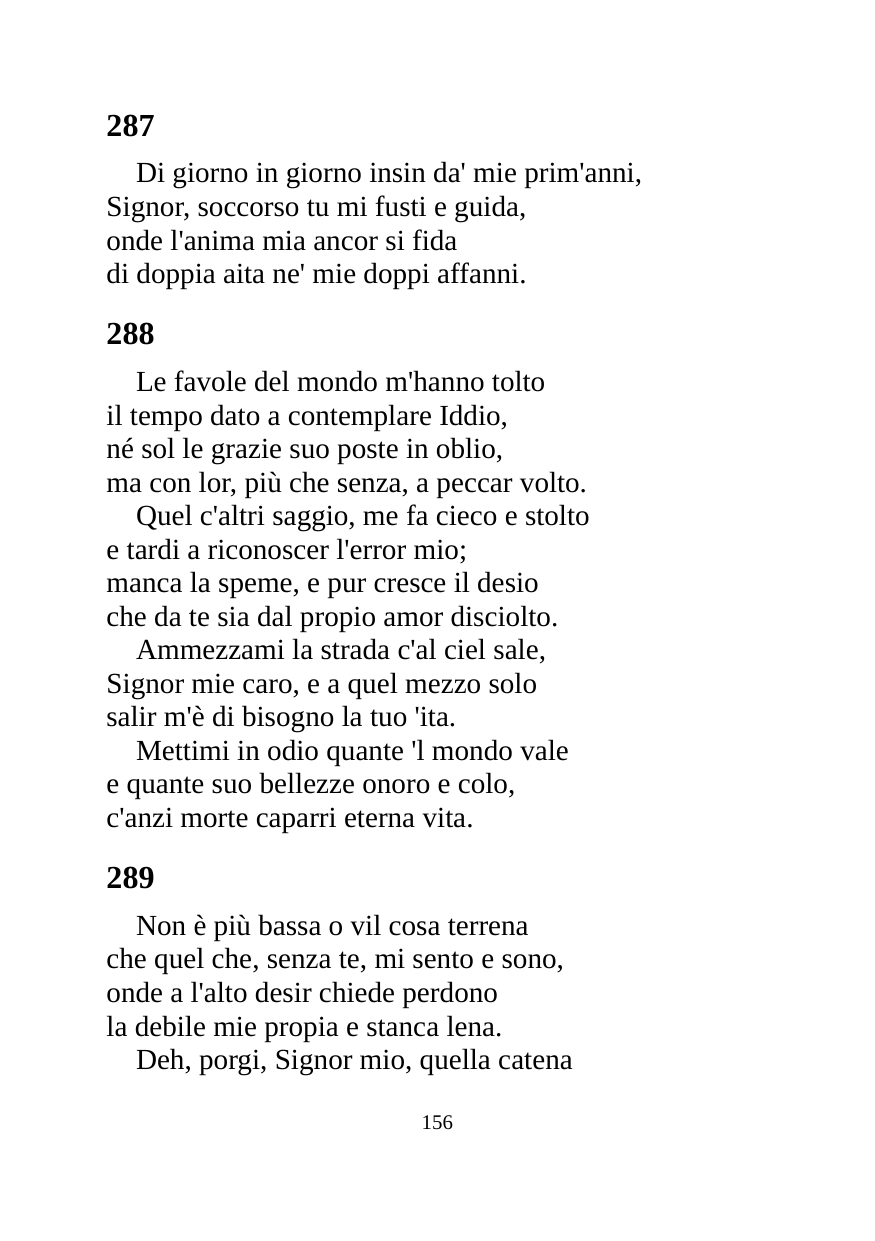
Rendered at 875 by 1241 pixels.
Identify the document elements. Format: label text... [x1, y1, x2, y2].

text Deh, porgi, Signor mio, quella catena [106, 1042, 768, 1076]
text onde l'anima mia ancor si fida [106, 223, 768, 256]
text la debile mie propia e stanca lena. [106, 1009, 768, 1042]
text Signor mie caro, e a quel mezzo solo [106, 666, 768, 699]
text di doppia aita ne' mie doppi affanni. [106, 256, 768, 290]
text né sol le grazie suo poste in oblio, [106, 431, 768, 465]
subtitle 287 [106, 106, 768, 143]
subtitle 289 [106, 859, 768, 896]
text e tardi a riconoscer l'error mio; [106, 532, 768, 565]
text che da te sia dal propio amor disciolto. [106, 599, 768, 632]
text Le favole del mondo m'hanno tolto [106, 364, 768, 398]
text Non è più bassa o vil cosa terrena [106, 908, 768, 942]
text ma con lor, più che senza, a peccar volto. [106, 465, 768, 498]
text Signor, soccorso tu mi fusti e guida, [106, 189, 768, 223]
text il tempo dato a contemplare Iddio, [106, 398, 768, 431]
text Di giorno in giorno insin da' mie prim'anni, [106, 156, 768, 189]
text Ammezzami la strada c'al ciel sale, [106, 632, 768, 666]
subtitle 288 [106, 315, 768, 352]
text e quante suo bellezze onoro e colo, [106, 767, 768, 800]
text salir m'è di bisogno la tuo 'ita. [106, 699, 768, 733]
text c'anzi morte caparri eterna vita. [106, 800, 768, 834]
text onde a l'alto desir chiede perdono [106, 975, 768, 1009]
text Mettimi in odio quante 'l mondo vale [106, 733, 768, 767]
text manca la speme, e pur cresce il desio [106, 565, 768, 599]
text Quel c'altri saggio, me fa cieco e stolto [106, 498, 768, 532]
text che quel che, senza te, mi sento e sono, [106, 942, 768, 975]
